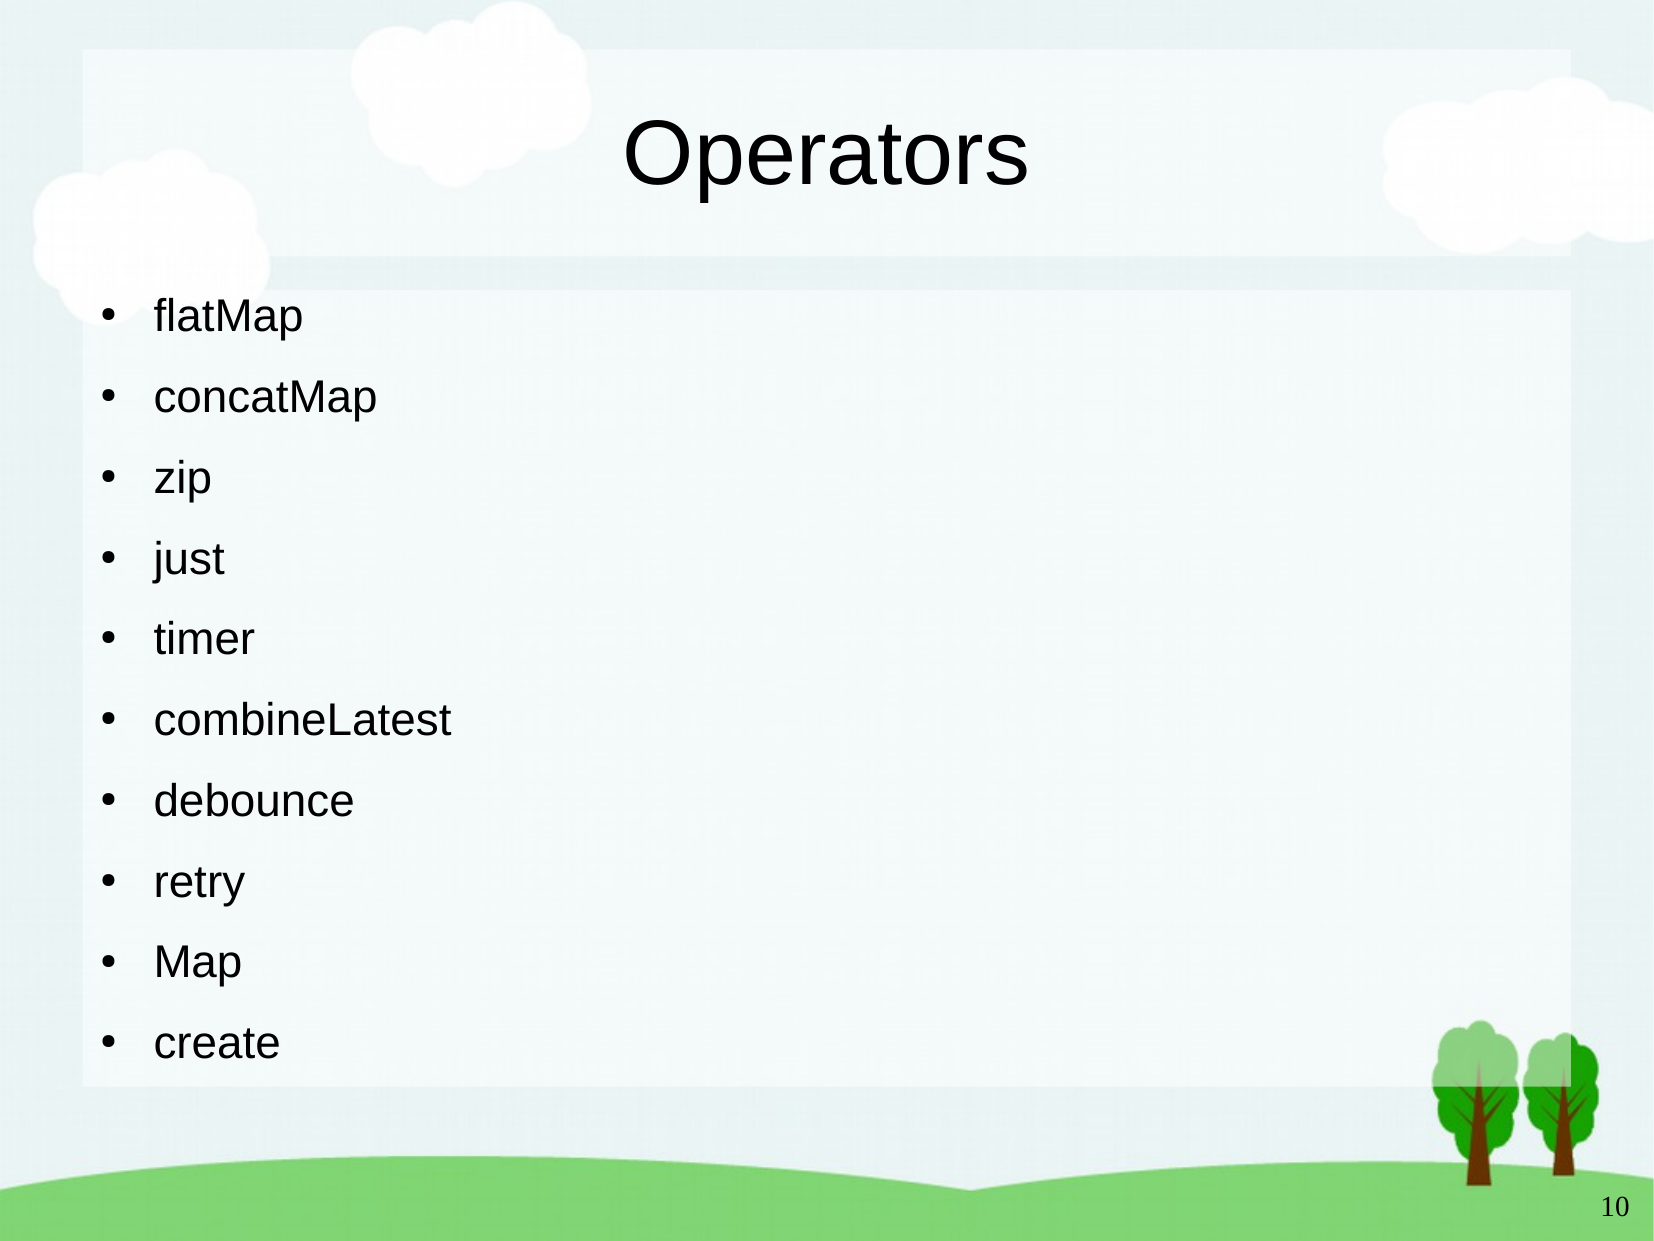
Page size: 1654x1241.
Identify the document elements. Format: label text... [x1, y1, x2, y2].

picture [0, 0, 1654, 1241]
list flatMap concatMap zip just timer combineLatest debounce retry Map create [82, 290, 1571, 1087]
title Operators [82, 49, 1571, 257]
